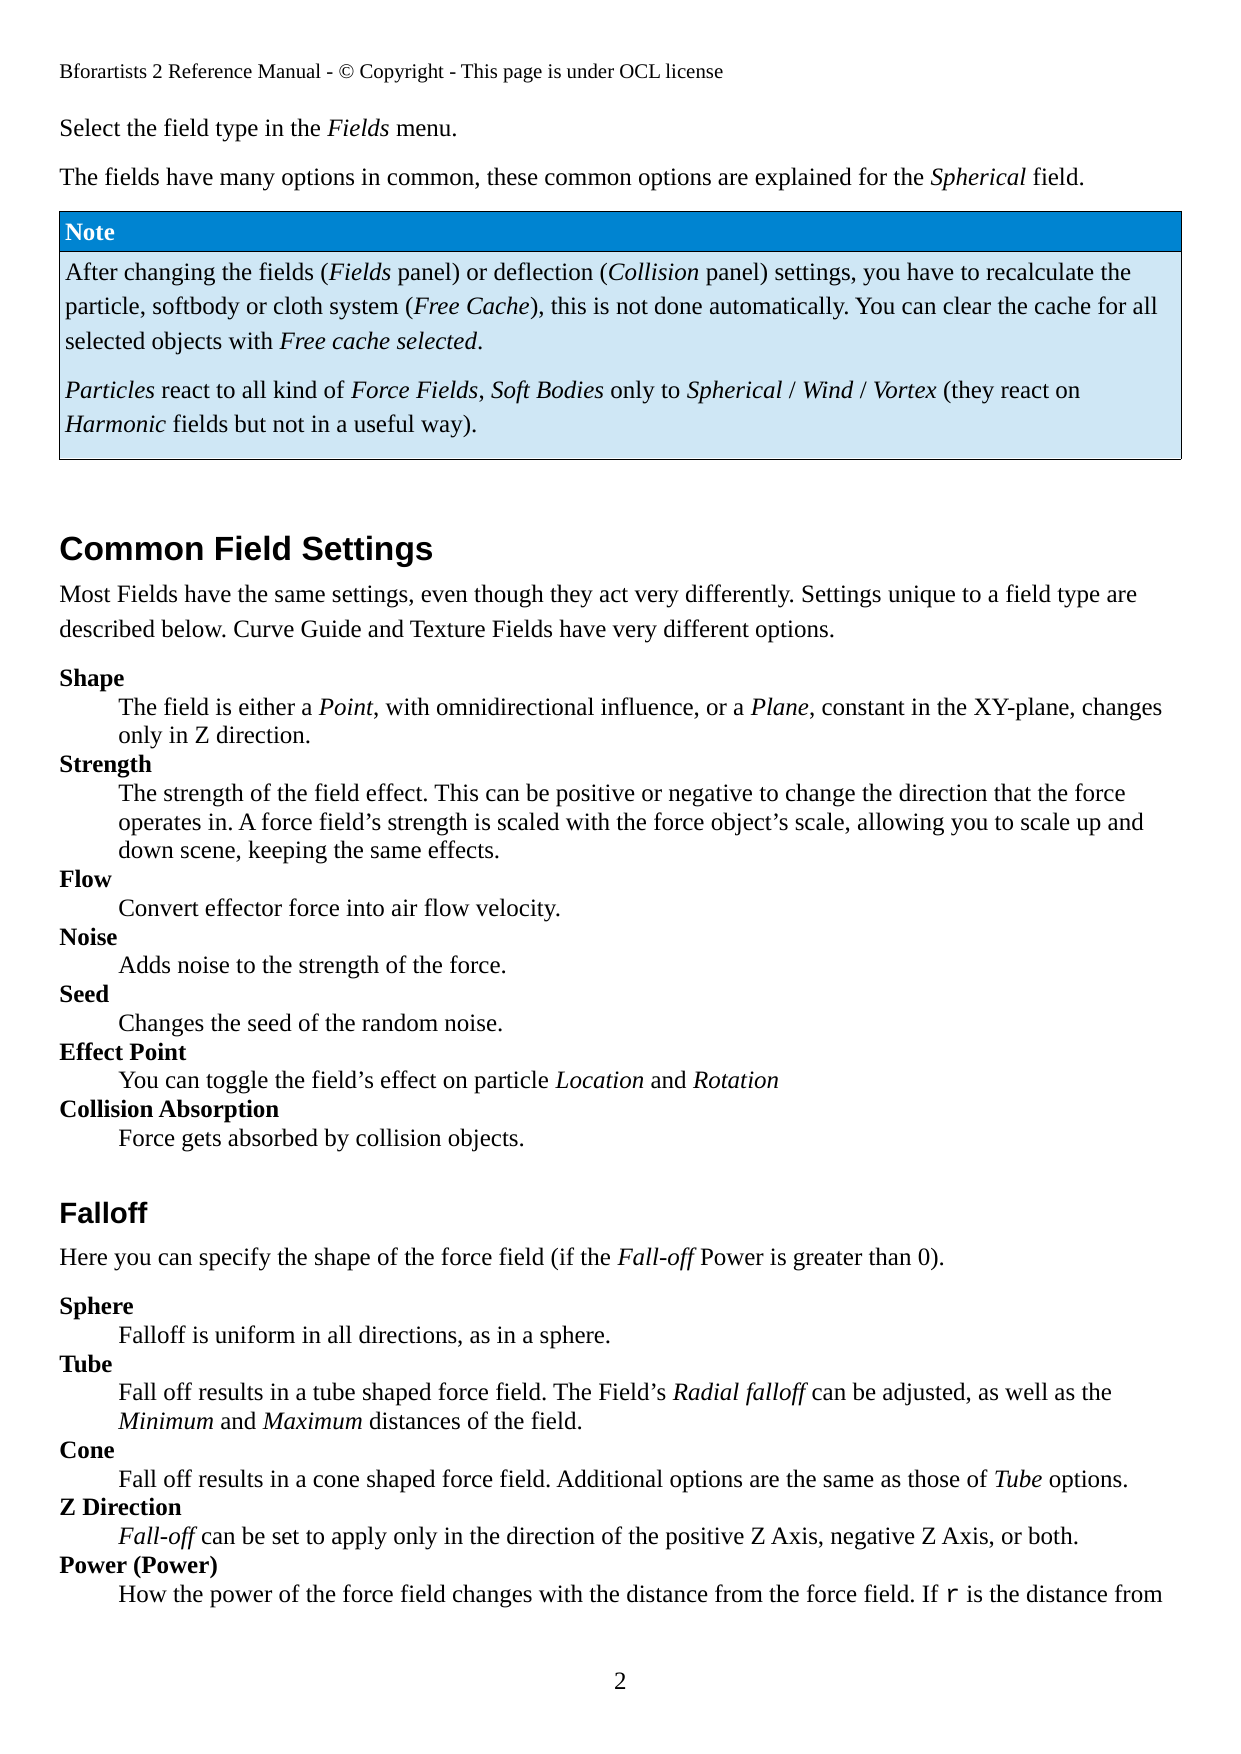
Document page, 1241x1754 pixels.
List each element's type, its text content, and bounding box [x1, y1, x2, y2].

list Changes the seed of the random noise. [118, 1008, 1181, 1037]
subtitle Z Direction [59, 1492, 1181, 1521]
subtitle Effect Point [59, 1037, 1181, 1066]
subtitle Seed [59, 979, 1181, 1008]
subtitle Strength [59, 749, 1181, 778]
text The fields have many options in common, these common options are explained for the Spherical field. [59, 162, 1181, 190]
list Fall off results in a cone shaped force field. Additional options are the same as those of Tube options. [118, 1464, 1181, 1492]
subtitle Power (Power) [59, 1550, 1181, 1579]
list Falloff is uniform in all directions, as in a sphere. [118, 1320, 1181, 1349]
list Fall-off can be set to apply only in the direction of the positive Z Axis, negative Z Axis, or both. [118, 1521, 1181, 1550]
subtitle Cone [59, 1435, 1181, 1464]
text Most Fields have the same settings, even though they act very differently. Settings unique to a field type are described below. Curve Guide and Texture Fields have very different options. [59, 579, 1181, 643]
subtitle Shape [59, 663, 1181, 692]
list The strength of the field effect. This can be positive or negative to change the direction that the force operates in. A force field’s strength is scaled with the force object’s scale, allowing you to scale up and down scene, keeping the same effects. [118, 778, 1181, 864]
table_cell After changing the fields (Fields panel) or deflection (Collision panel) settings, you have to recalculate the particle, softbody or cloth system (Free Cache), this is not done automatically. You can clear the cache for all selected objects with Free cache selected. Particles react to all kind of Force Fields, Soft Bodies only to Spherical / Wind / Vortex (they react on Harmonic fields but not in a useful way). [60, 252, 1181, 458]
table_header Note [60, 212, 1181, 251]
subtitle Falloff [59, 1196, 1181, 1230]
subtitle Flow [59, 864, 1181, 893]
list Fall off results in a tube shaped force field. The Field’s Radial falloff can be adjusted, as well as the Minimum and Maximum distances of the field. [118, 1377, 1181, 1435]
subtitle Noise [59, 922, 1181, 951]
list How the power of the force field changes with the distance from the force field. If r is the distance from [118, 1579, 1181, 1609]
text Here you can specify the shape of the force field (if the Fall-off Power is greater than 0). [59, 1242, 1181, 1271]
subtitle Common Field Settings [59, 528, 1181, 567]
subtitle Tube [59, 1349, 1181, 1377]
subtitle Sphere [59, 1291, 1181, 1320]
subtitle Collision Absorption [59, 1094, 1181, 1123]
list The field is either a Point, with omnidirectional influence, or a Plane, constant in the XY-plane, changes only in Z direction. [118, 692, 1181, 749]
list Force gets absorbed by collision objects. [118, 1123, 1181, 1152]
list Adds noise to the strength of the force. [118, 951, 1181, 979]
list Convert effector force into air flow velocity. [118, 893, 1181, 922]
text Select the field type in the Fields menu. [59, 113, 1181, 141]
list You can toggle the field’s effect on particle Location and Rotation [118, 1066, 1181, 1094]
